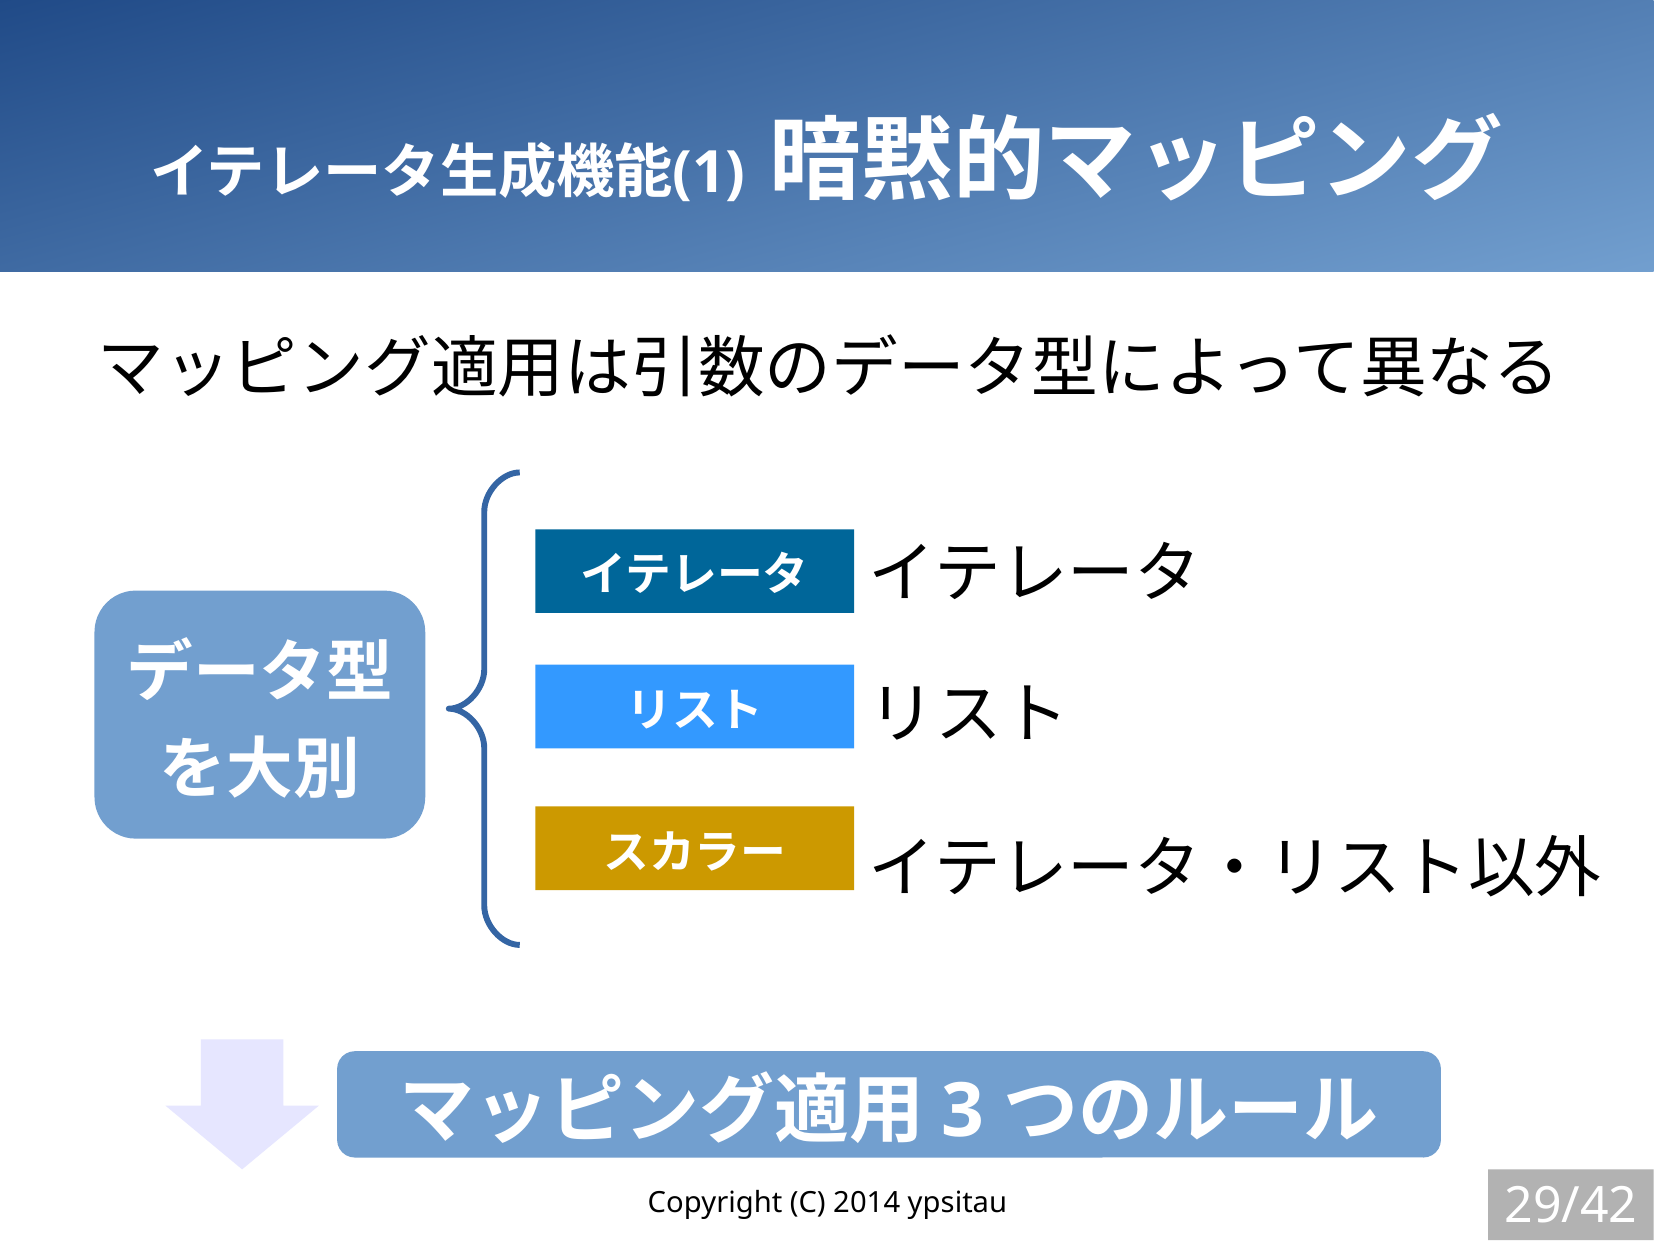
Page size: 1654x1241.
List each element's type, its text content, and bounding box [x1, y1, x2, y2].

text_box リスト [854, 652, 1085, 768]
text_box スカラー [535, 806, 854, 891]
text_box リスト [535, 664, 854, 749]
text_box イテレータ [854, 511, 1218, 626]
text_box マッピング適用は引数のデータ型によって異なる [82, 307, 1581, 422]
text_box イテレータ [535, 529, 854, 613]
text_box マッピング適用 3 つのルール [337, 1051, 1441, 1158]
title イテレータ生成機能(1) 暗黙的マッピング [82, 49, 1571, 257]
text_box イテレータ・リスト以外 [854, 806, 1619, 922]
text_box [165, 1039, 319, 1170]
text_box データ型 を大別 [94, 590, 426, 839]
